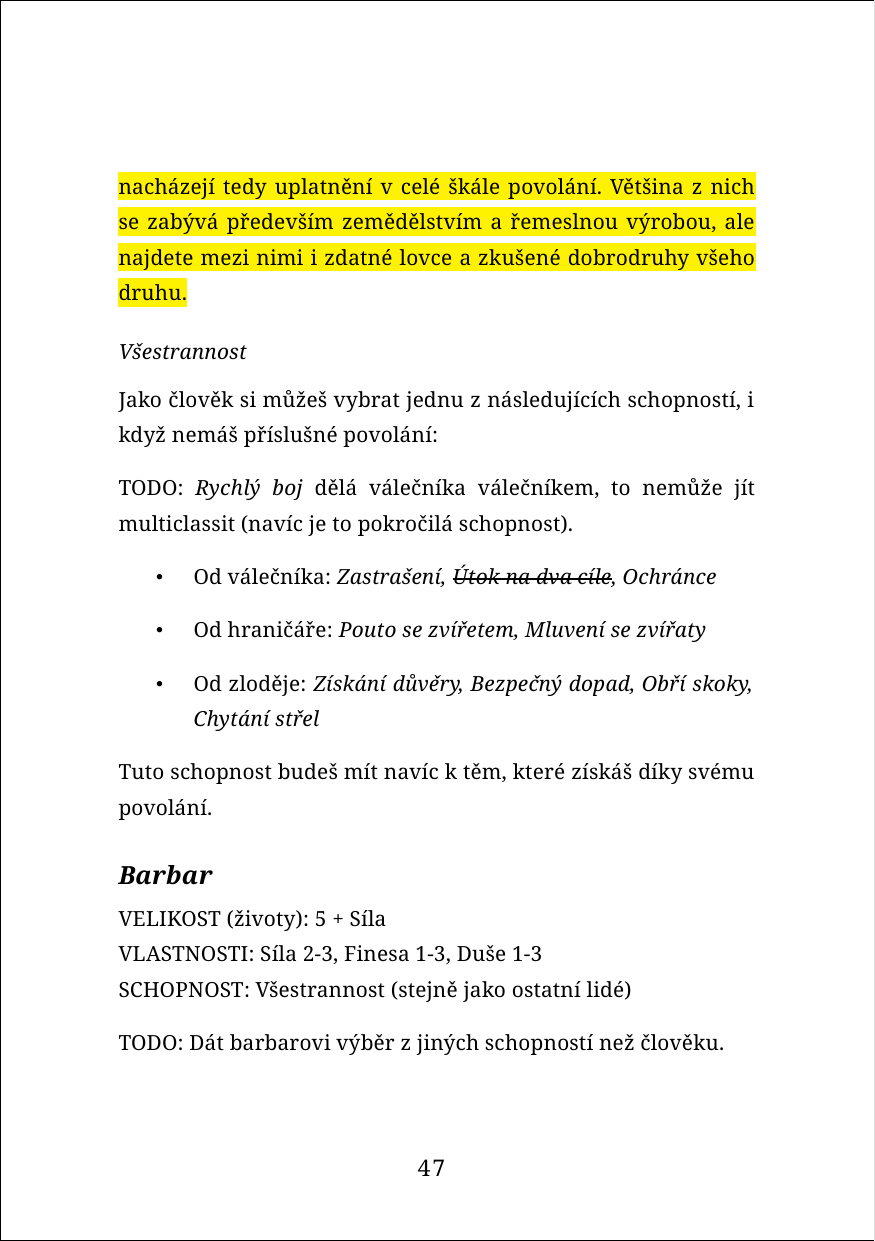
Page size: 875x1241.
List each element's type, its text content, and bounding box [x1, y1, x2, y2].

text VELIKOST (životy): 5 + Síla VLASTNOSTI: Síla 2-3, Finesa 1-3, Duše 1-3 SCHOPNOST: Všestrannost (stejně jako ostatní lidé) [118, 904, 756, 1003]
subtitle Barbar [118, 858, 756, 892]
list Od zloděje: Získání důvěry, Bezpečný dopad, Obří skoky, Chytání střel [156, 669, 756, 733]
text Jako člověk si můžeš vybrat jednu z následujících schopností, i když nemáš příslušné povolání: [118, 385, 756, 449]
text TODO: Dát barbarovi výběr z jiných schopností než člověku. [118, 1028, 756, 1057]
list Od válečníka: Zastrašení, Útok na dva cíle, Ochránce [156, 562, 756, 591]
list Od hraničáře: Pouto se zvířetem, Mluvení se zvířaty [156, 616, 756, 644]
text nacházejí tedy uplatnění v celé škále povolání. Většina z nich se zabývá především zemědělstvím a řemeslnou výrobou, ale najdete mezi nimi i zdatné lovce a zkušené dobrodruhy všeho druhu. [118, 172, 756, 307]
text TODO: Rychlý boj dělá válečníka válečníkem, to nemůže jít multiclassit (navíc je to pokročilá schopnost). [118, 473, 756, 537]
text Tuto schopnost budeš mít navíc k těm, které získáš díky svému povolání. [118, 757, 756, 821]
text Všestrannost [118, 337, 756, 366]
